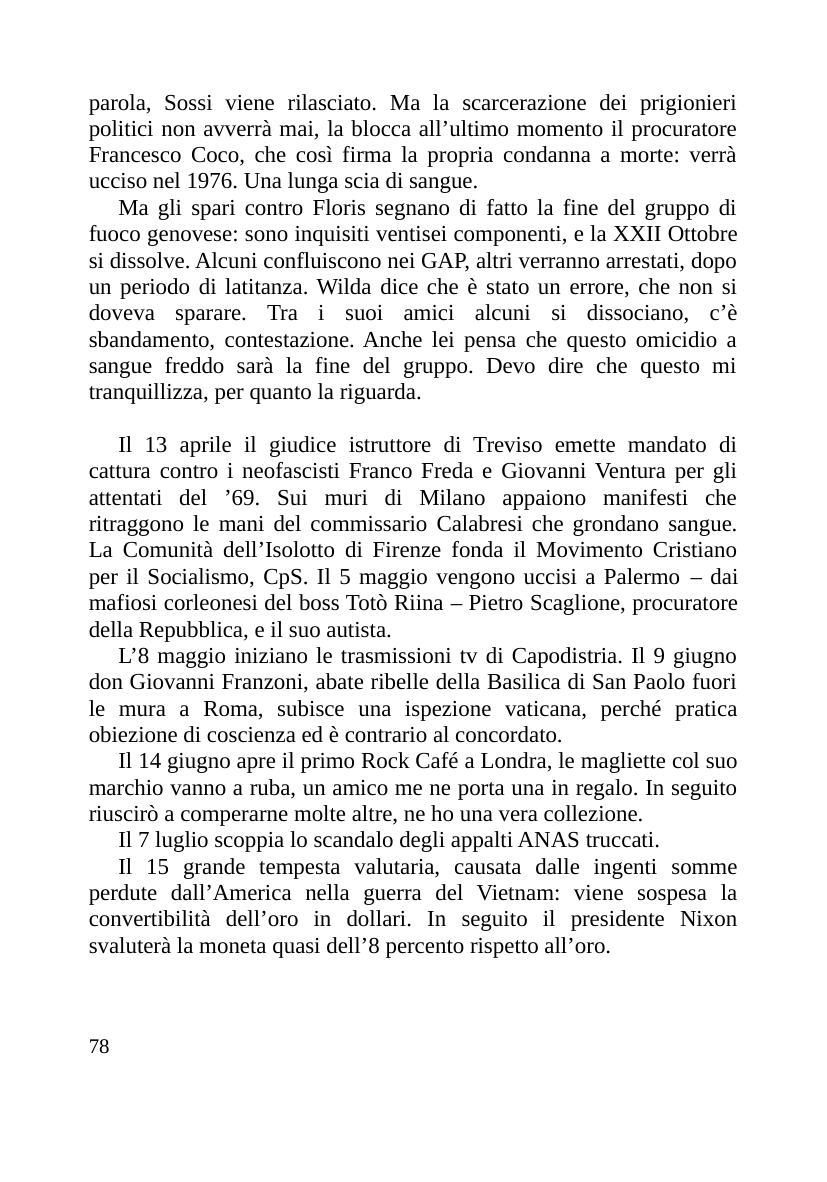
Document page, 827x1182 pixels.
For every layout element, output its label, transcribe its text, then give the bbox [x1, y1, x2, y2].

text Ma gli spari contro Floris segnano di fatto la fine del gruppo di fuoco genovese: sono inquisiti ventisei componenti, e la XXII Ottobre si dissolve. Alcuni confluiscono nei GAP, altri verranno arrestati, dopo un periodo di latitanza. Wilda dice che è stato un errore, che non si doveva sparare. Tra i suoi amici alcuni si dissociano, c’è sbandamento, contestazione. Anche lei pensa che questo omicidio a sangue freddo sarà la fine del gruppo. Devo dire che questo mi tranquillizza, per quanto la riguarda. [88, 194, 738, 405]
text Il 13 aprile il giudice istruttore di Treviso emette mandato di cattura contro i neofascisti Franco Freda e Giovanni Ventura per gli attentati del ’69. Sui muri di Milano appaiono manifesti che ritraggono le mani del commissario Calabresi che grondano sangue. La Comunità dell’Isolotto di Firenze fonda il Movimento Cristiano per il Socialismo, CpS. Il 5 maggio vengono uccisi a Palermo – dai mafiosi corleonesi del boss Totò Riina – Pietro Scaglione, procuratore della Repubblica, e il suo autista. [88, 431, 738, 642]
text L’8 maggio iniziano le trasmissioni tv di Capodistria. Il 9 giugno don Giovanni Franzoni, abate ribelle della Basilica di San Paolo fuori le mura a Roma, subisce una ispezione vaticana, perché pratica obiezione di coscienza ed è contrario al concordato. [88, 642, 738, 747]
text Il 15 grande tempesta valutaria, causata dalle ingenti somme perdute dall’America nella guerra del Vietnam: viene sospesa la convertibilità dell’oro in dollari. In seguito il presidente Nixon svaluterà la moneta quasi dell’8 percento rispetto all’oro. [88, 853, 738, 958]
text parola, Sossi viene rilasciato. Ma la scarcerazione dei prigionieri politici non avverrà mai, la blocca all’ultimo momento il procuratore Francesco Coco, che così firma la propria condanna a morte: verrà ucciso nel 1976. Una lunga scia di sangue. [88, 88, 738, 194]
text Il 7 luglio scoppia lo scandalo degli appalti ANAS truccati. [88, 826, 738, 853]
text Il 14 giugno apre il primo Rock Café a Londra, le magliette col suo marchio vanno a ruba, un amico me ne porta una in regalo. In seguito riuscirò a comperarne molte altre, ne ho una vera collezione. [88, 747, 738, 826]
